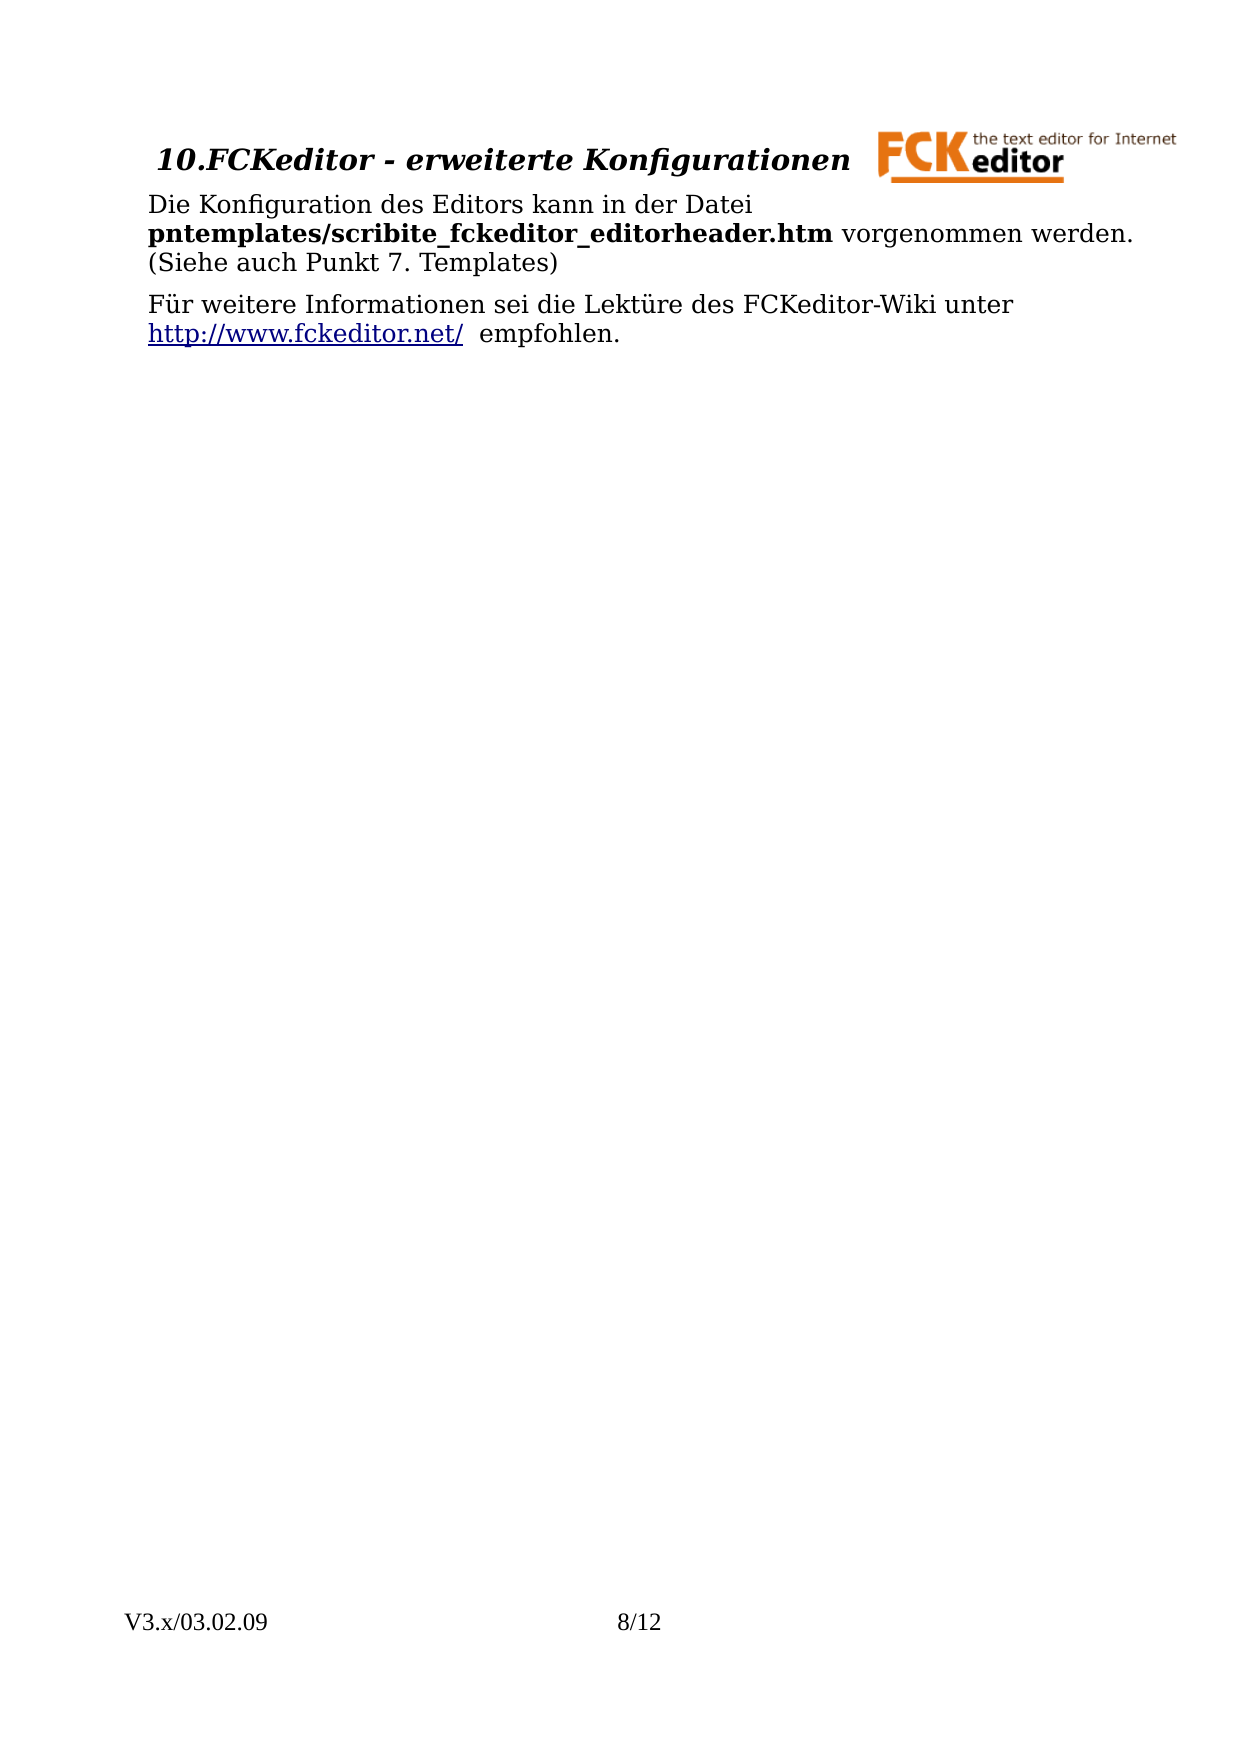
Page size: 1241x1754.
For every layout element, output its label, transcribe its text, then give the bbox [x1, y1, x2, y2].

text Für weitere Informationen sei die Lektüre des FCKeditor-Wiki unter http://www.fckeditor.net/ empfohlen. [148, 290, 1160, 348]
text Die Konfiguration des Editors kann in der Datei pntemplates/scribite_fckeditor_editorheader.htm vorgenommen werden. (Siehe auch Punkt 7. Templates) [148, 190, 1160, 278]
subtitle FCKeditor - erweiterte Konfigurationen [156, 143, 878, 177]
picture [878, 131, 1177, 183]
